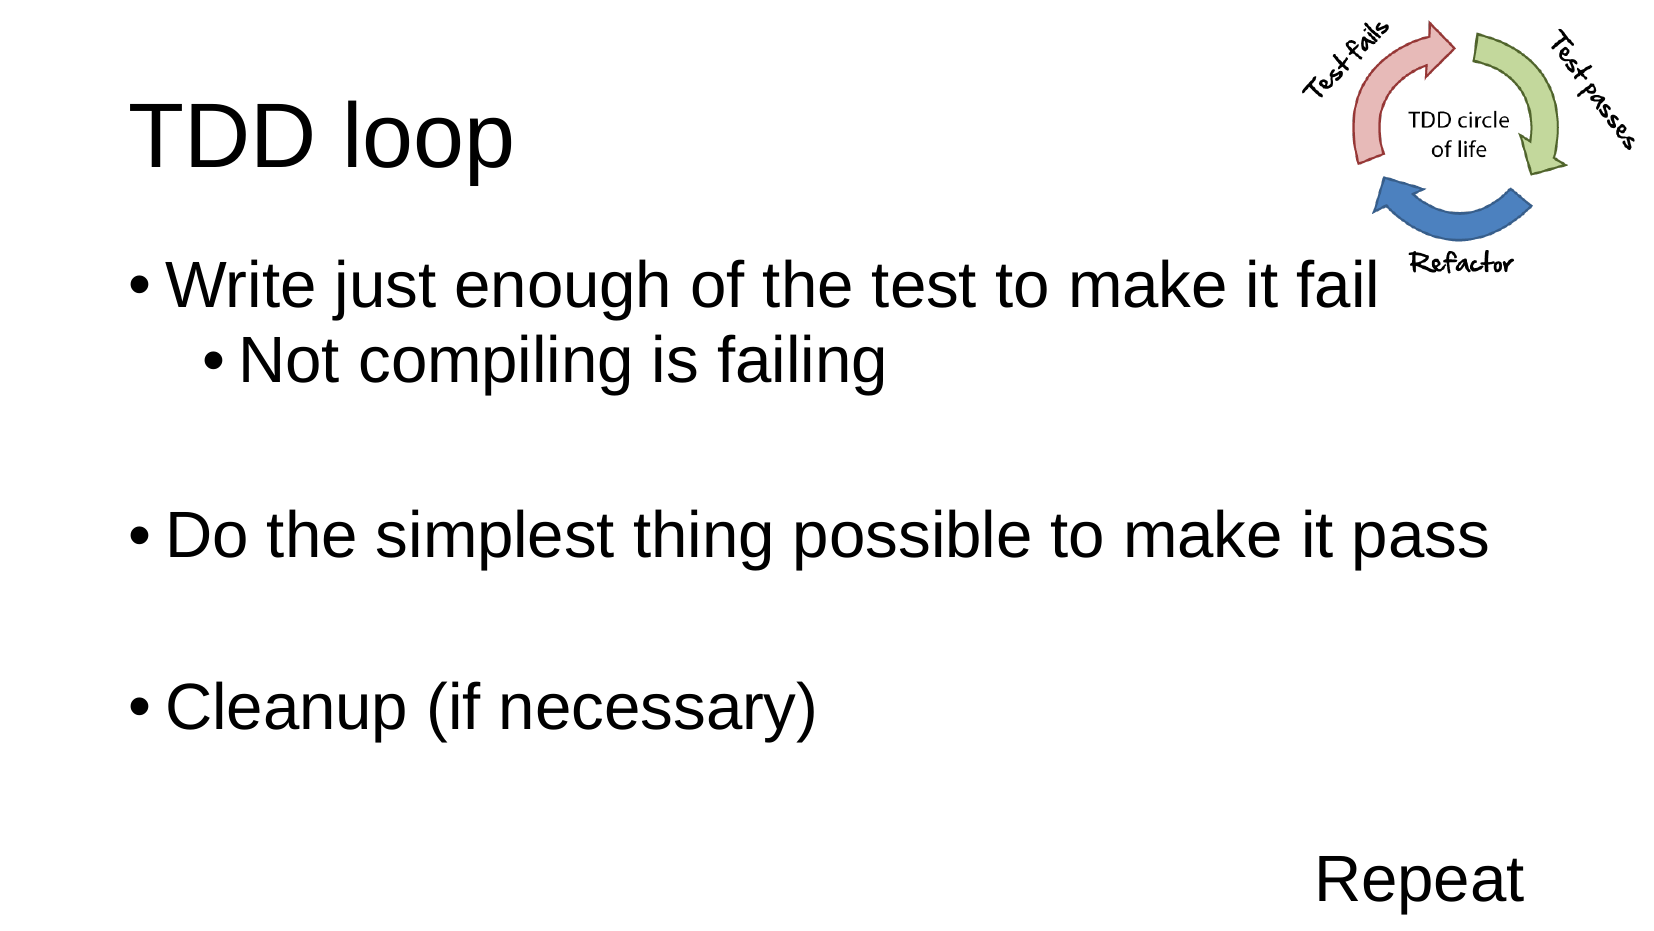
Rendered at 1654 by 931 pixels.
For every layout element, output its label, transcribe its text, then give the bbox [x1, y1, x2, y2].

title TDD loop [113, 49, 1289, 230]
picture [1289, 0, 1654, 286]
list Write just enough of the test to make it fail Not compiling is failing Do the simplest thing possible to make it pass Cleanup (if necessary) Repeat [113, 247, 1540, 931]
